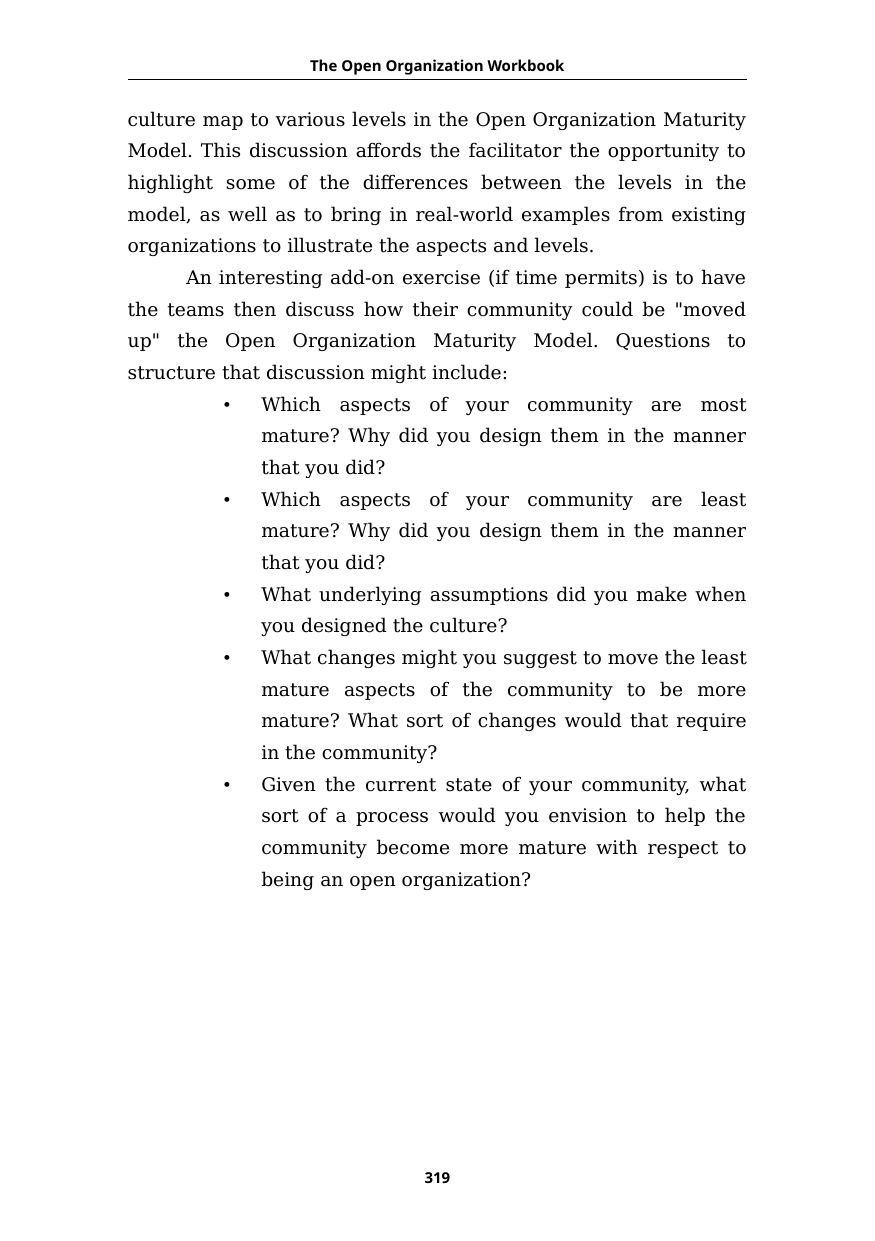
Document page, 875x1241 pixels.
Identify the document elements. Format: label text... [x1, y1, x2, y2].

list What changes might you suggest to move the least mature aspects of the community to be more mature? What sort of changes would that require in the community? [223, 647, 747, 764]
list Given the current state of your community, what sort of a process would you envision to help the community become more mature with respect to being an open organization? [223, 774, 747, 891]
list What underlying assumptions did you make when you designed the culture? [223, 584, 747, 637]
text culture map to various levels in the Open Organization Maturity Model. This discussion affords the facilitator the opportunity to highlight some of the differences between the levels in the model, as well as to bring in real-world examples from existing organizations to illustrate the aspects and levels. [127, 109, 747, 257]
list Which aspects of your community are most mature? Why did you design them in the manner that you did? [223, 394, 747, 479]
list Which aspects of your community are least mature? Why did you design them in the manner that you did? [223, 489, 747, 574]
text An interesting add-on exercise (if time permits) is to have the teams then discuss how their community could be "moved up" the Open Organization Maturity Model. Questions to structure that discussion might include: [127, 267, 747, 384]
